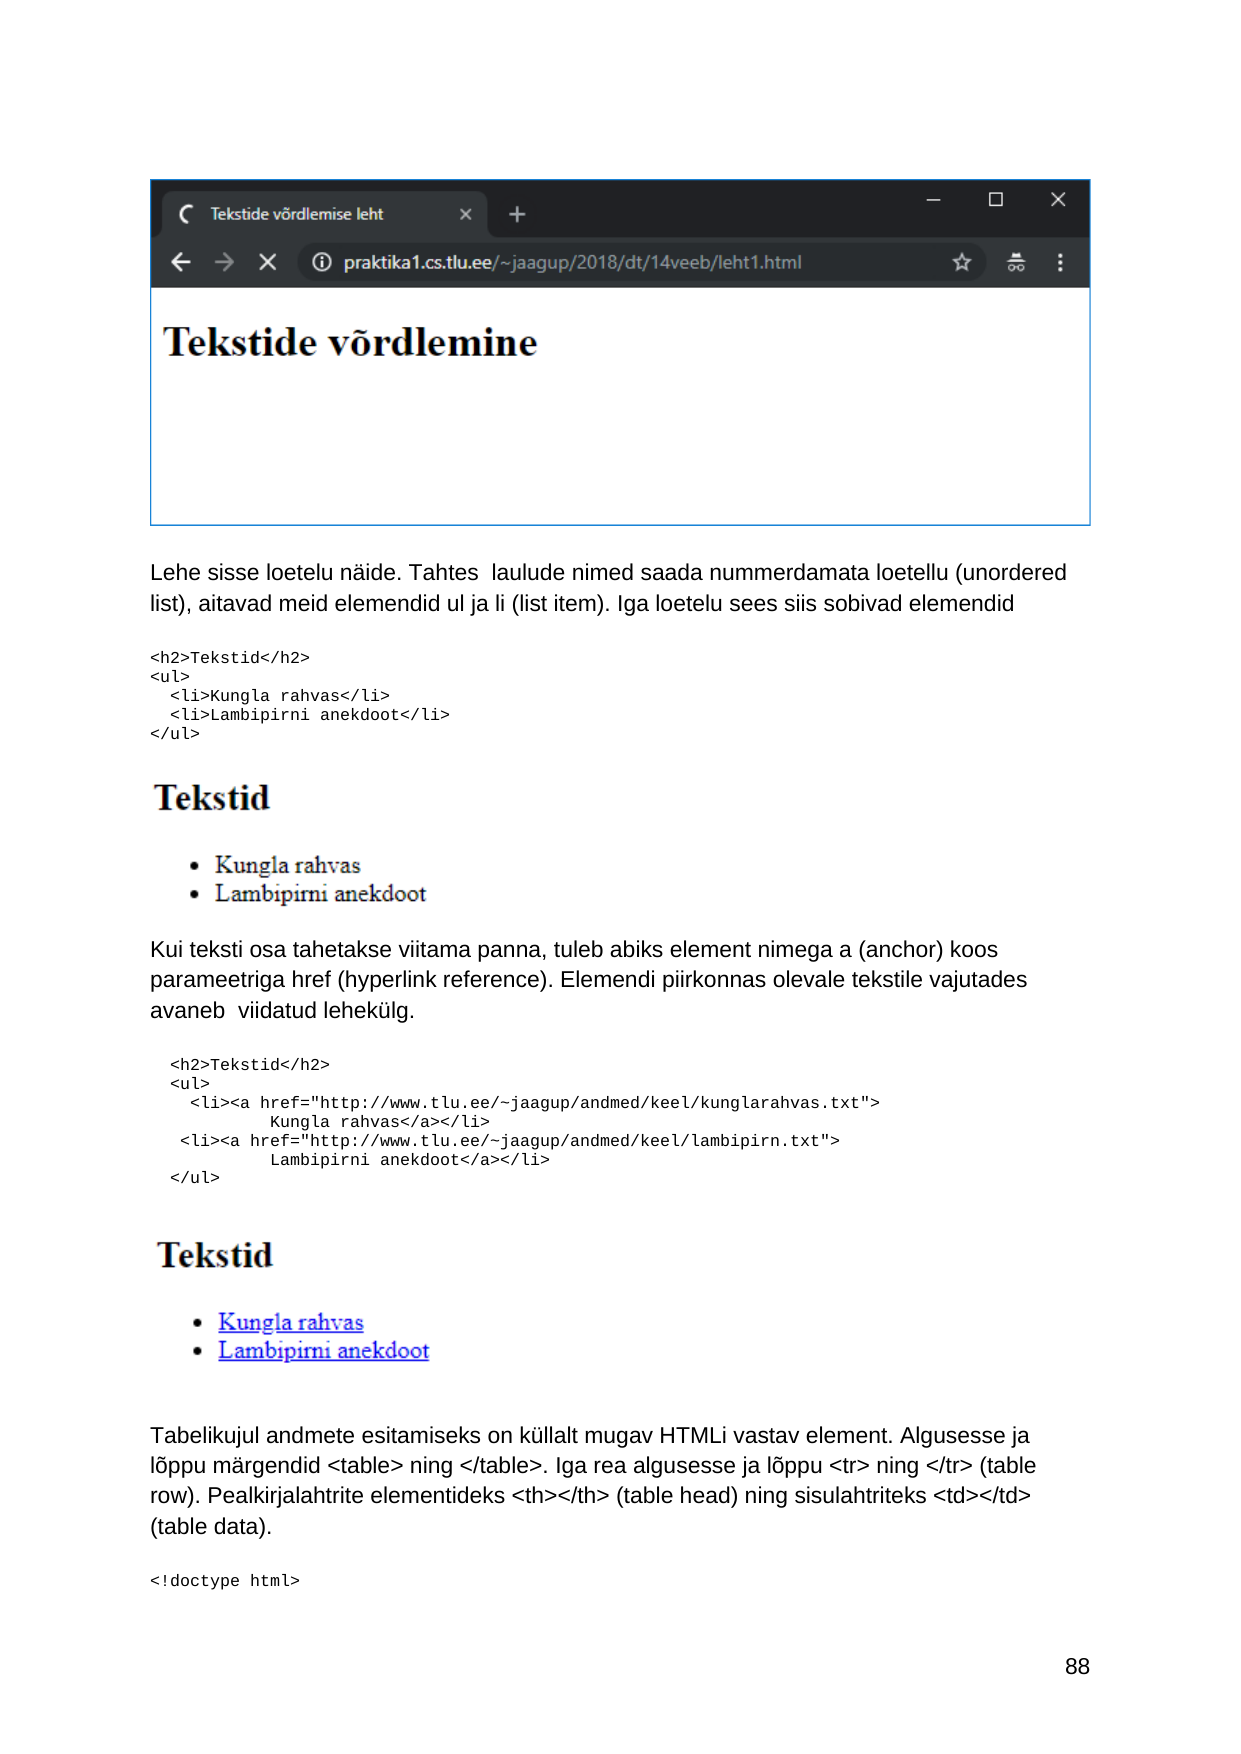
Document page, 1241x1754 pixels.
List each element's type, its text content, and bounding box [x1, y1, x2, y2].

text Lehe sisse loetelu näide. Tahtes laulude nimed saada nummerdamata loetellu (unordered list), aitavad meid elemendid ul ja li (list item). Iga loetelu sees siis sobivad elemendid [150, 559, 1090, 616]
text </ul> [150, 725, 1090, 744]
picture [150, 1219, 486, 1388]
text <!doctype html> [150, 1573, 1090, 1592]
picture [150, 179, 1091, 526]
text <li>Kungla rahvas</li> [150, 688, 1090, 707]
text <li><a href="http://www.tlu.ee/~jaagup/andmed/keel/lambipirn.txt"> [150, 1132, 1090, 1151]
text Lambipirni anekdoot</a></li> [150, 1151, 1090, 1170]
text Kui teksti osa tahetakse viitama panna, tuleb abiks element nimega a (anchor) koos parameetriga href (hyperlink reference). Elemendi piirkonnas olevale tekstile vajutades avaneb viidatud lehekülg. [150, 936, 1090, 1023]
text Kungla rahvas</a></li> [150, 1113, 1090, 1132]
text </ul> [150, 1170, 1090, 1189]
text <ul> [150, 669, 1090, 688]
text <h2>Tekstid</h2> [150, 1057, 1090, 1076]
text Tabelikujul andmete esitamiseks on küllalt mugav HTMLi vastav element. Algusesse ja lõppu märgendid <table> ning </table>. Iga rea algusesse ja lõppu <tr> ning </tr> (table row). Pealkirjalahtrite elementideks <th></th> (table head) ning sisulahtriteks <td></td> (table data). [150, 1422, 1090, 1539]
picture [150, 774, 472, 933]
text <h2>Tekstid</h2> [150, 650, 1090, 669]
text <li>Lambipirni anekdoot</li> [150, 707, 1090, 725]
text <li><a href="http://www.tlu.ee/~jaagup/andmed/keel/kunglarahvas.txt"> [150, 1095, 1090, 1113]
text <ul> [150, 1076, 1090, 1095]
